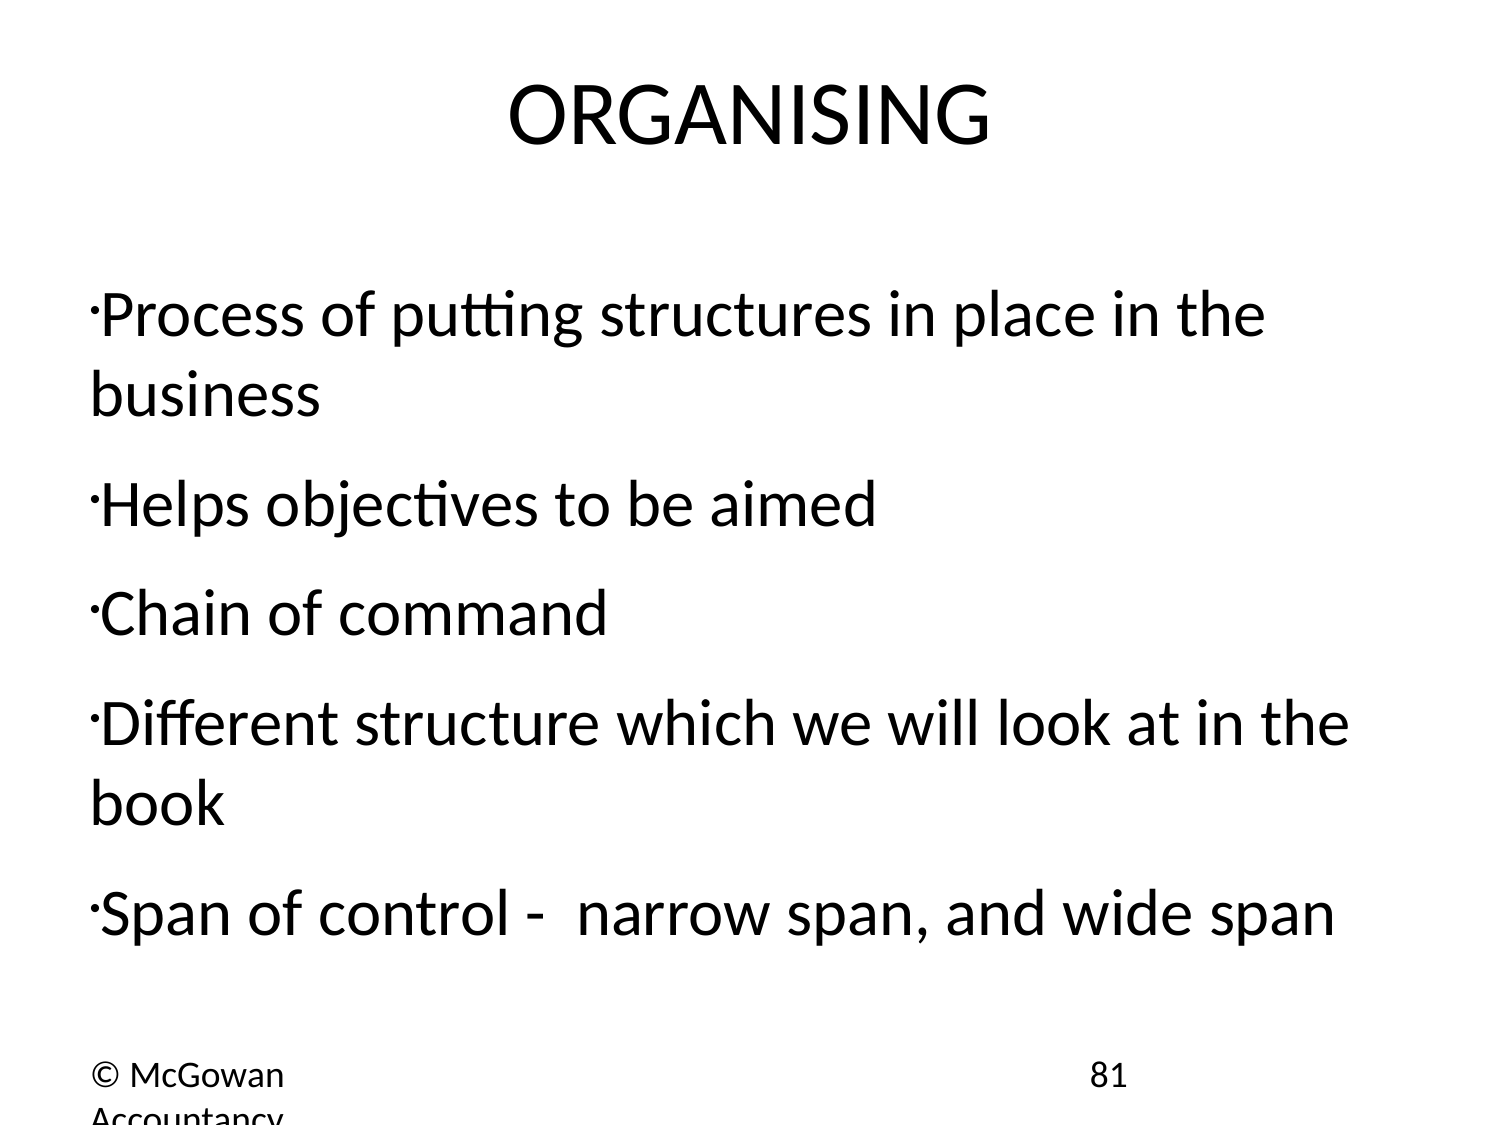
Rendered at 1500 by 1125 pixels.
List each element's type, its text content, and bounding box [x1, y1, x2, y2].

title ORGANISING [75, 45, 1425, 233]
text_box © McGowan Accountancy Services [75, 1042, 425, 1103]
text_box [1074, 1042, 1425, 1103]
list Process of putting structures in place in the business Helps objectives to be aimed Chain of command Different structure which we will look at in the book Span of control - narrow span, and wide span [75, 262, 1425, 1005]
